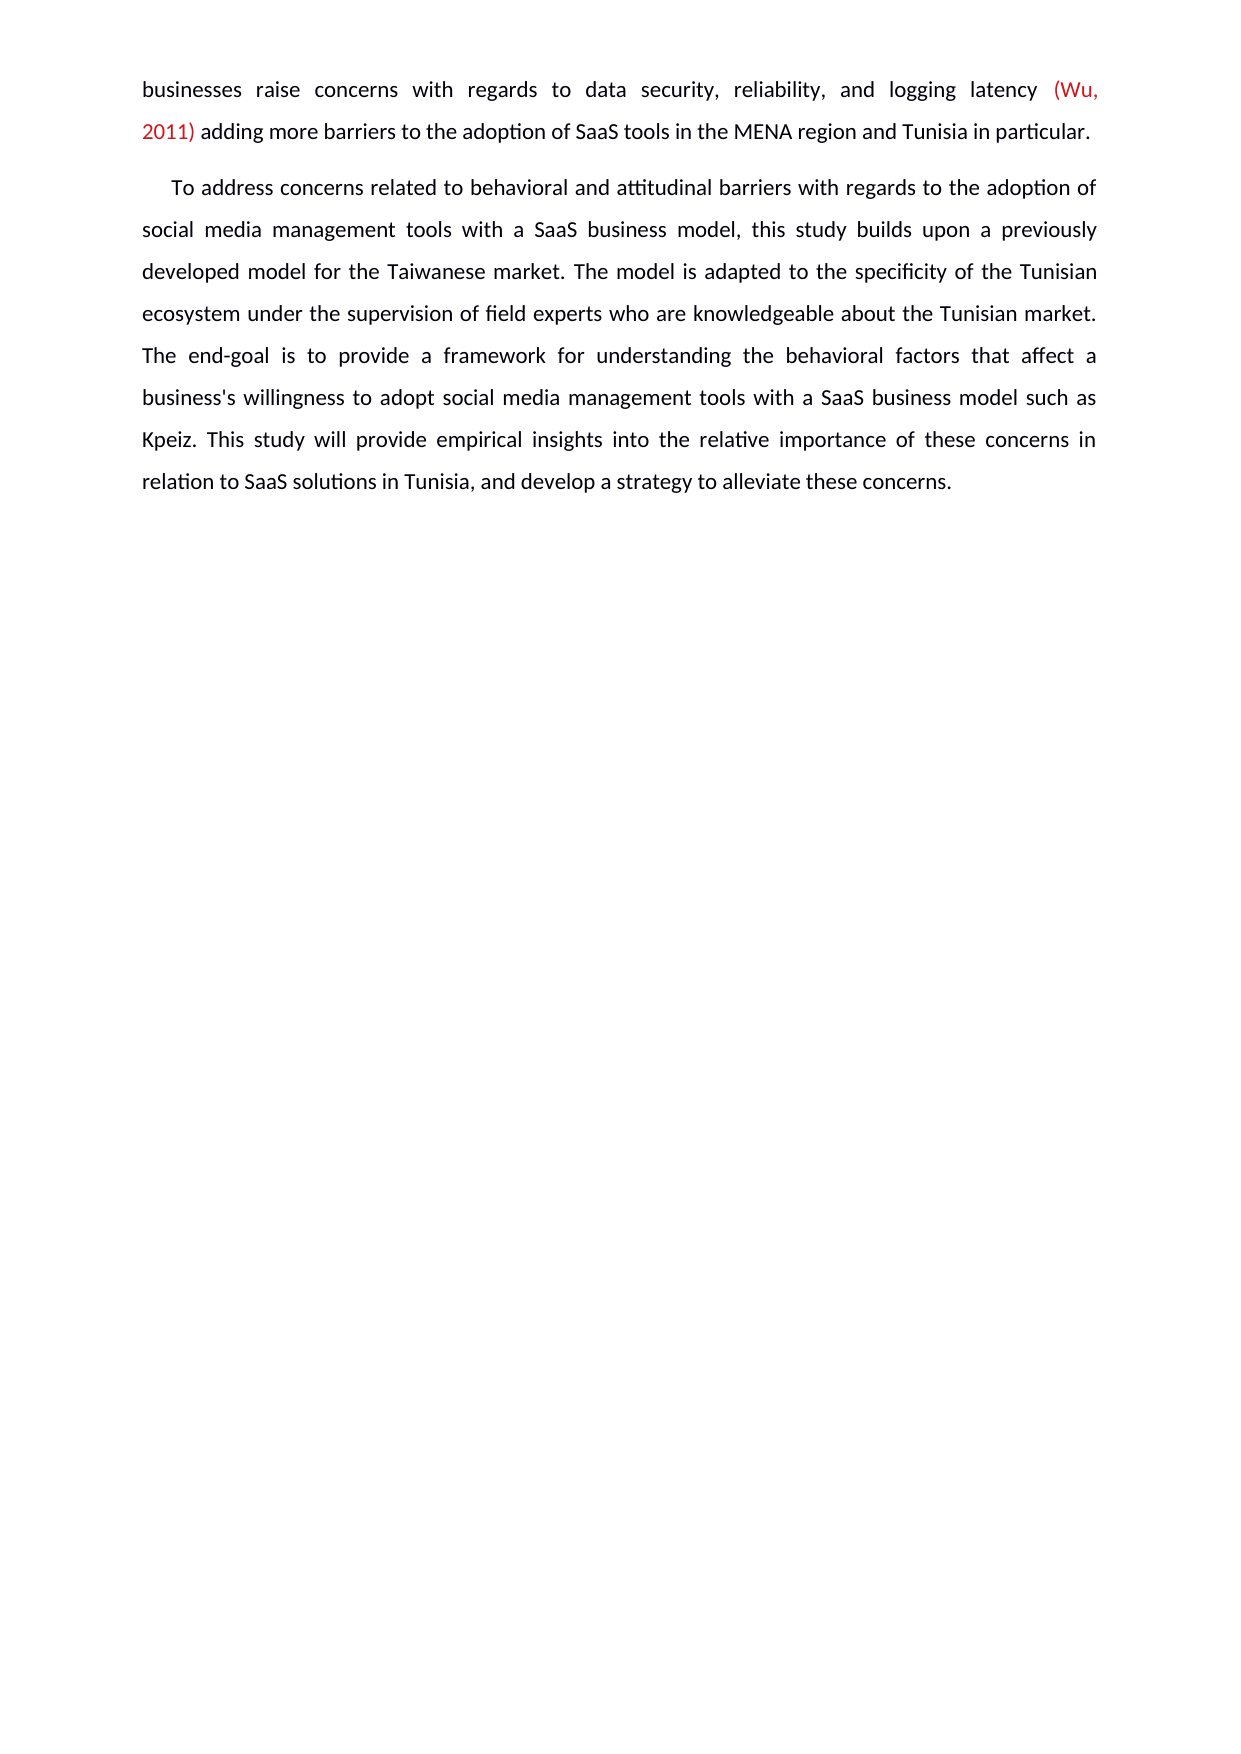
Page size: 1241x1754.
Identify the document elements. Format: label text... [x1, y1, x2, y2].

text businesses raise concerns with regards to data security, reliability, and logging latency (Wu, 2011)⁠ adding more barriers to the adoption of SaaS tools in the MENA region and Tunisia in particular. [142, 75, 1098, 145]
text To address concerns related to behavioral and attitudinal barriers with regards to the adoption of social media management tools with a SaaS business model, this study builds upon a previously developed model for the Taiwanese market. The model is adapted to the specificity of the Tunisian ecosystem under the supervision of field experts who are knowledgeable about the Tunisian market. The end-goal is to provide a framework for understanding the behavioral factors that affect a business's willingness to adopt social media management tools with a SaaS business model such as Kpeiz. This study will provide empirical insights into the relative importance of these concerns in relation to SaaS solutions in Tunisia, and develop a strategy to alleviate these concerns. [142, 173, 1098, 495]
